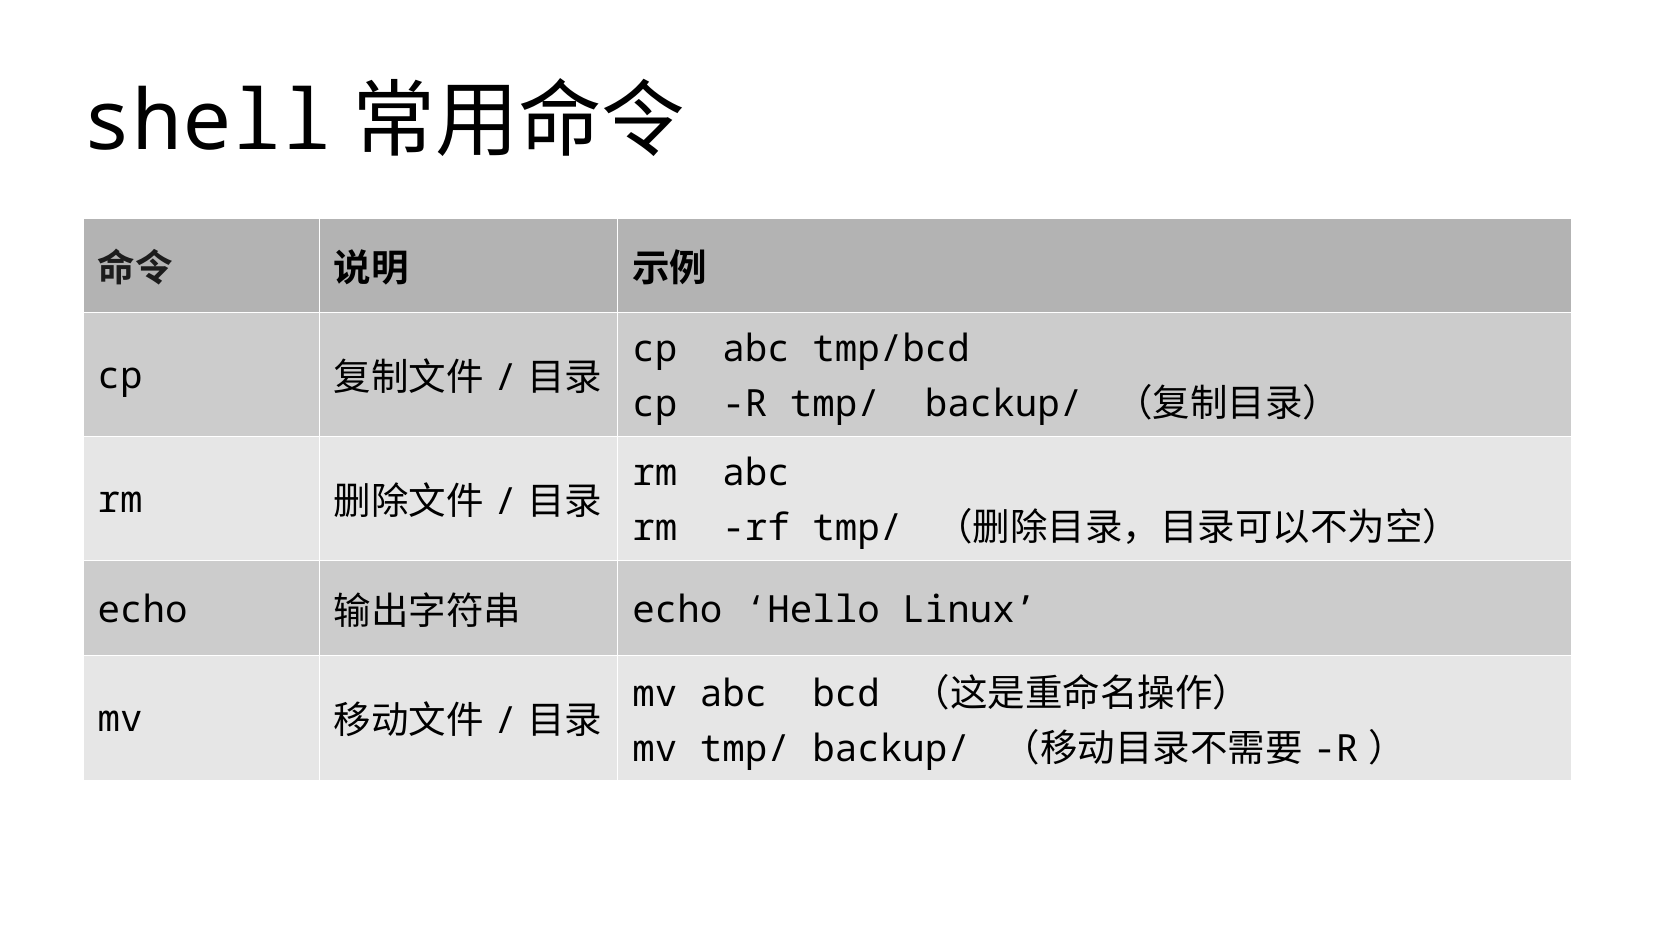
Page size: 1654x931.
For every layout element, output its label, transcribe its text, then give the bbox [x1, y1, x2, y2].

table_cell mv abc bcd （这是重命名操作） mv tmp/ backup/ （移动目录不需要-R） [618, 656, 1571, 780]
table_cell 删除文件/目录 [320, 437, 617, 560]
table_cell cp abc tmp/bcd cp -R tmp/ backup/ （复制目录） [618, 313, 1571, 436]
table_cell 复制文件/目录 [320, 313, 617, 436]
table_header 示例 [618, 219, 1571, 312]
table_header 说明 [320, 219, 617, 312]
table_cell cp [84, 313, 319, 436]
table_cell 输出字符串 [320, 561, 617, 655]
table_cell rm abc rm -rf tmp/ （删除目录，目录可以不为空） [618, 437, 1571, 560]
title shell常用命令 [82, 37, 1571, 189]
table_header 命令 [84, 219, 319, 312]
table_cell 移动文件/目录 [320, 656, 617, 780]
table_cell echo [84, 561, 319, 655]
table_cell rm [84, 437, 319, 560]
table_cell echo ‘Hello Linux’ [618, 561, 1571, 655]
table_cell mv [84, 656, 319, 780]
